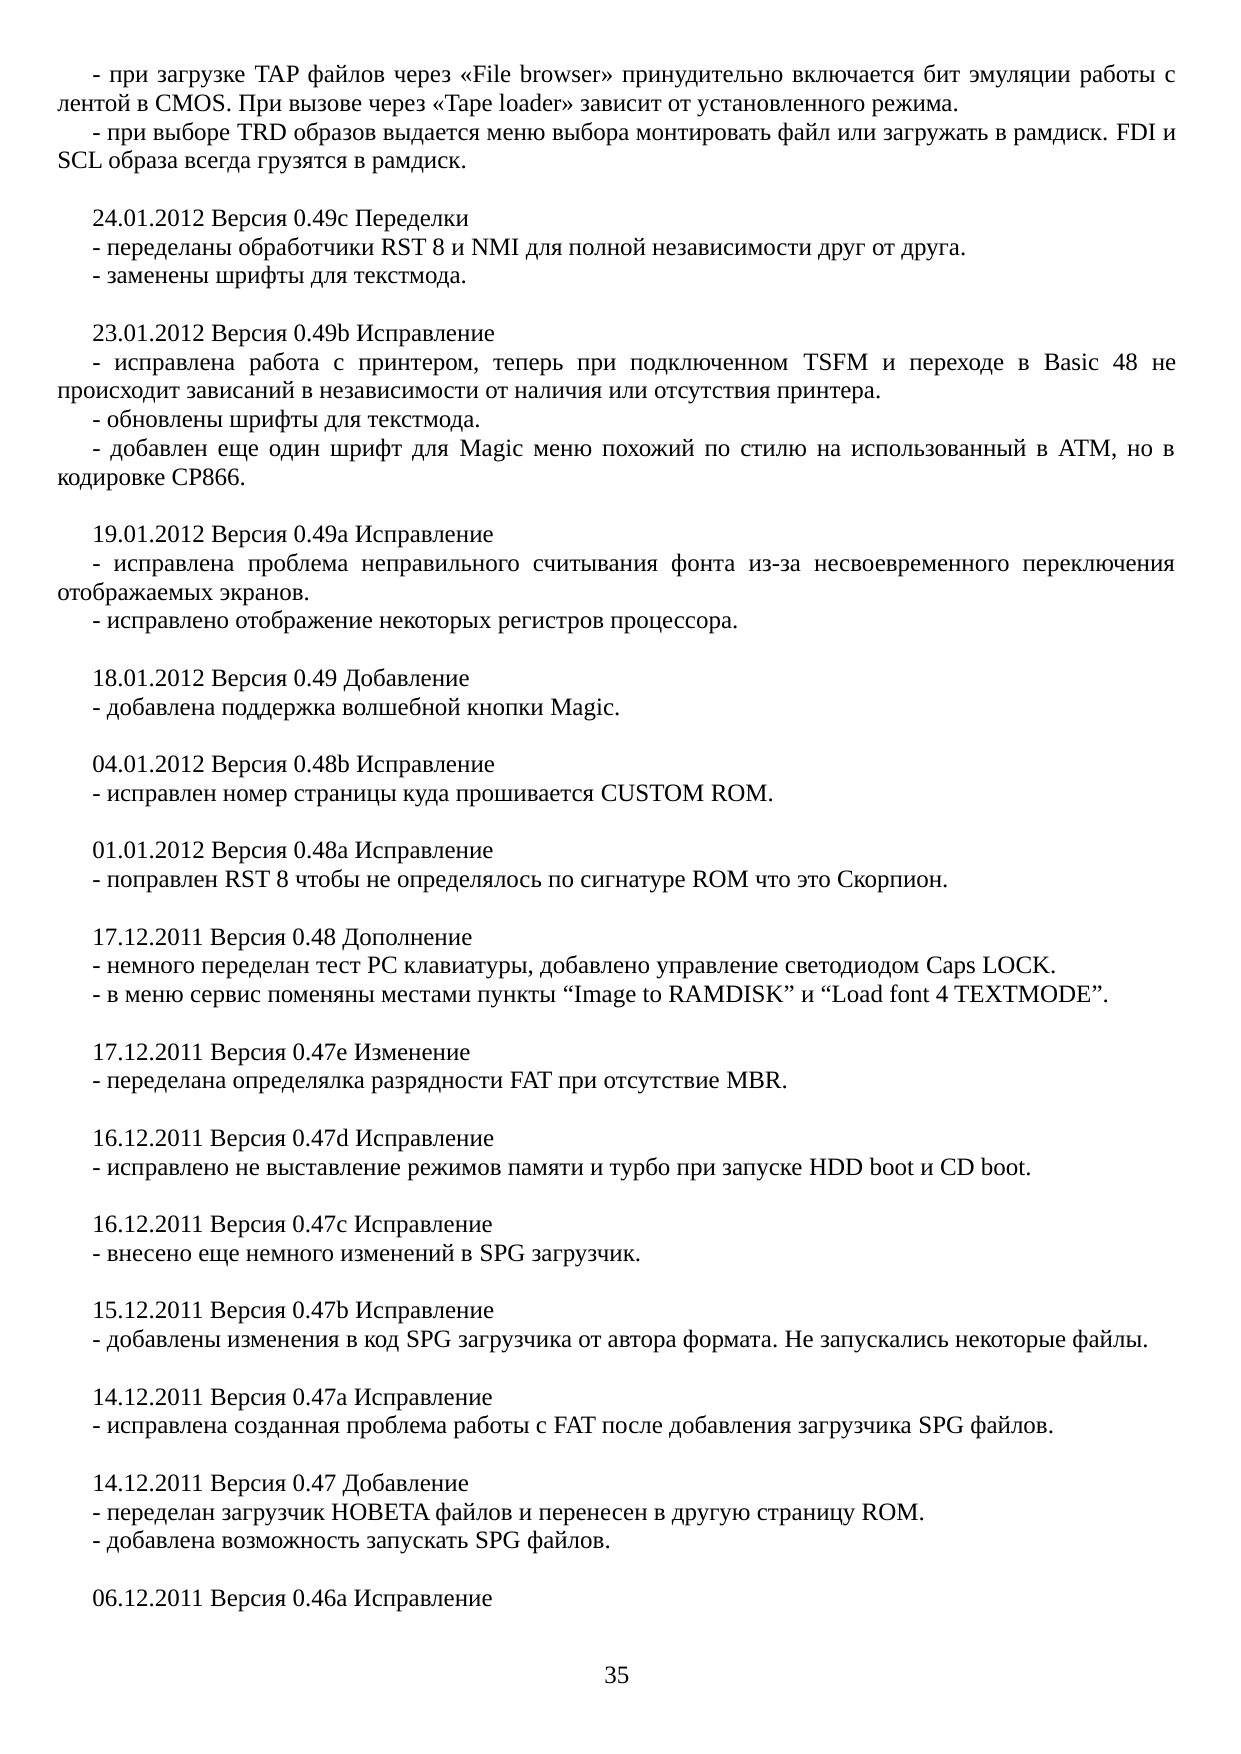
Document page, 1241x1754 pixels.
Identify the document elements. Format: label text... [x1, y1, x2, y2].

text 19.01.2012 Версия 0.49a Исправление [57, 519, 1176, 548]
text 06.12.2011 Версия 0.46а Исправление [57, 1583, 1176, 1612]
text 23.01.2012 Версия 0.49b Исправление [57, 318, 1176, 347]
text 24.01.2012 Версия 0.49c Переделки [57, 203, 1176, 232]
text - добавлена поддержка волшебной кнопки Magic. [57, 692, 1176, 721]
text - немного переделан тест PC клавиатуры, добавлено управление светодиодом Caps LOCK. [57, 951, 1176, 979]
text 15.12.2011 Версия 0.47b Исправление [57, 1296, 1176, 1324]
text - при выборе TRD образов выдается меню выбора монтировать файл или загружать в рамдиск. FDI и SCL образа всегда грузятся в рамдиск. [57, 117, 1176, 174]
text - внесено еще немного изменений в SPG загрузчик. [57, 1238, 1176, 1267]
text 01.01.2012 Версия 0.48а Исправление [57, 836, 1176, 864]
text - переделан загрузчик HOBETA файлов и перенесен в другую страницу ROM. [57, 1497, 1176, 1526]
text - переделана определялка разрядности FAT при отсутствие MBR. [57, 1066, 1176, 1094]
text 17.12.2011 Версия 0.48 Дополнение [57, 922, 1176, 951]
text 16.12.2011 Версия 0.47d Исправление [57, 1123, 1176, 1152]
text - добавлена возможность запускать SPG файлов. [57, 1526, 1176, 1554]
text 16.12.2011 Версия 0.47c Исправление [57, 1209, 1176, 1238]
text 17.12.2011 Версия 0.47e Изменение [57, 1037, 1176, 1066]
text - исправлена работа с принтером, теперь при подключенном TSFM и переходе в Basic 48 не происходит зависаний в независимости от наличия или отсутствия принтера. [57, 347, 1176, 404]
text - обновлены шрифты для текстмода. [57, 404, 1176, 433]
text - добавлен еще один шрифт для Magic меню похожий по стилю на использованный в АТМ, но в кодировке CP866. [57, 433, 1176, 491]
text 04.01.2012 Версия 0.48b Исправление [57, 749, 1176, 778]
text - исправлена проблема неправильного считывания фонта из-за несвоевременного переключения отображаемых экранов. [57, 548, 1176, 606]
text 18.01.2012 Версия 0.49 Добавление [57, 663, 1176, 692]
text - переделаны обработчики RST 8 и NMI для полной независимости друг от друга. [57, 232, 1176, 261]
text - поправлен RST 8 чтобы не определялось по сигнатуре ROM что это Скорпион. [57, 864, 1176, 893]
text - заменены шрифты для текстмода. [57, 261, 1176, 289]
text 14.12.2011 Версия 0.47 Добавление [57, 1468, 1176, 1497]
text - добавлены изменения в код SPG загрузчика от автора формата. Не запускались некоторые файлы. [57, 1324, 1176, 1353]
text - исправлено не выставление режимов памяти и турбо при запуске HDD boot и CD boot. [57, 1152, 1176, 1181]
text - при загрузке TAP файлов через «File browser» принудительно включается бит эмуляции работы с лентой в CMOS. При вызове через «Tape loader» зависит от установленного режима. [57, 59, 1176, 117]
text - исправлен номер страницы куда прошивается CUSTOM ROM. [57, 778, 1176, 807]
text - исправлена созданная проблема работы с FAT после добавления загрузчика SPG файлов. [57, 1411, 1176, 1439]
text - исправлено отображение некоторых регистров процессора. [57, 606, 1176, 634]
text 14.12.2011 Версия 0.47a Исправление [57, 1382, 1176, 1411]
text - в меню сервис поменяны местами пункты “Image to RAMDISK” и “Load font 4 TEXTMODE”. [57, 979, 1176, 1008]
